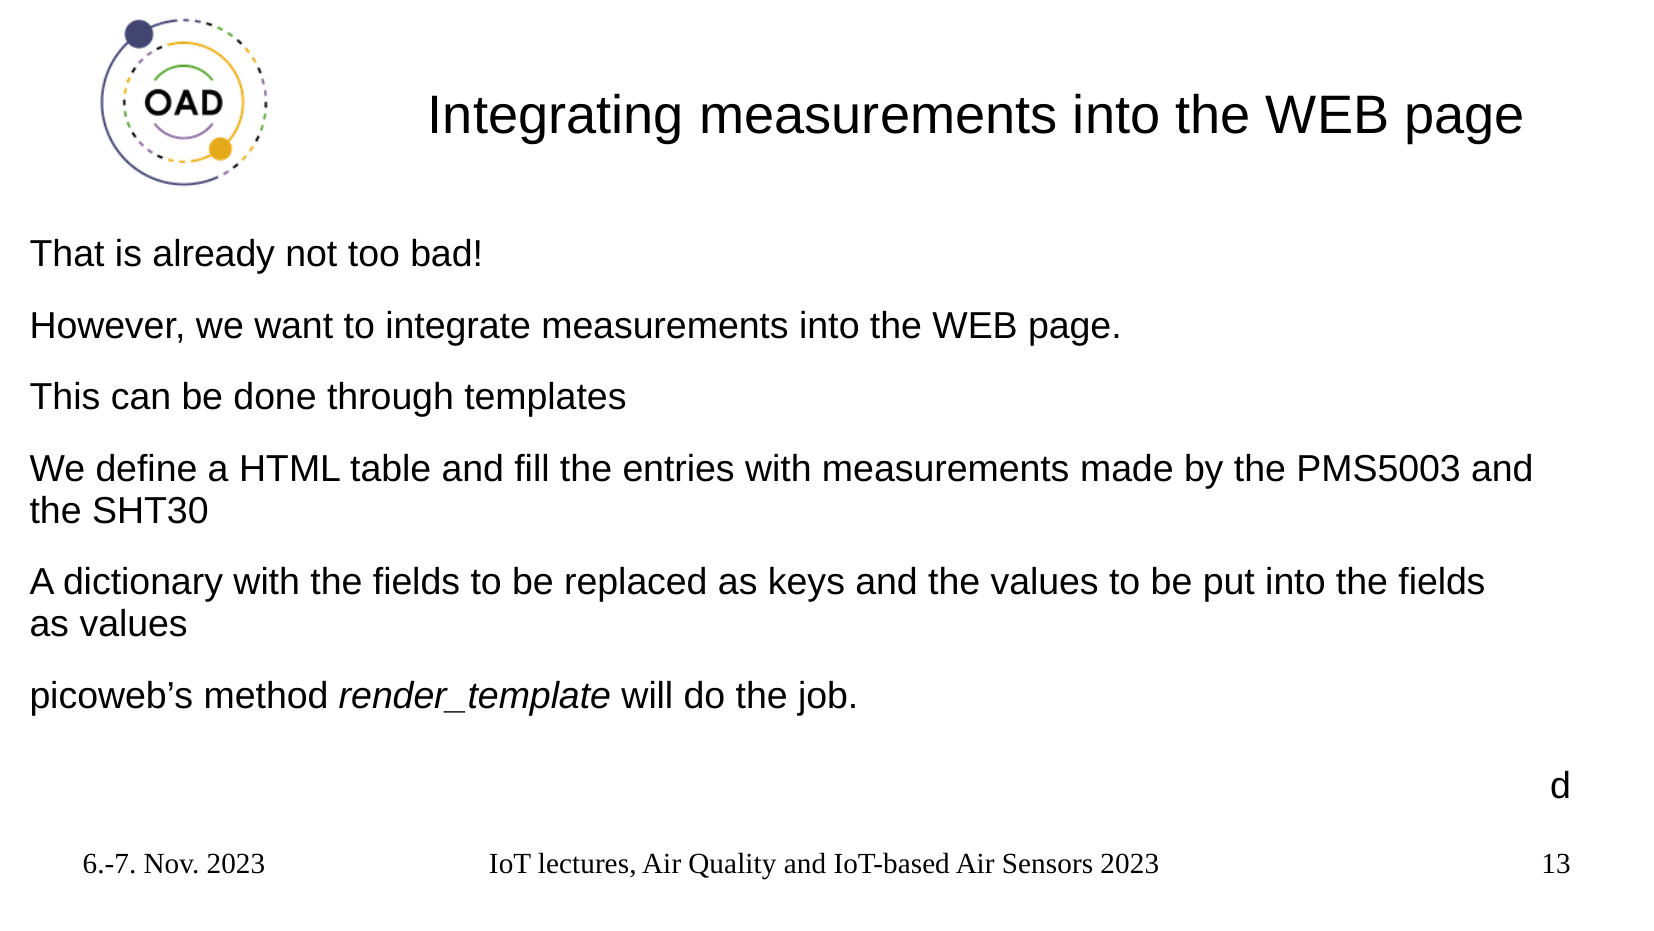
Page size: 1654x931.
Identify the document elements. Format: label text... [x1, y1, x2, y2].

title Integrating measurements into the WEB page [383, 37, 1571, 193]
text_box d [1535, 757, 1613, 855]
list That is already not too bad! However, we want to integrate measurements into the WEB page. This can be done through templates We define a HTML table and fill the entries with measurements made by the PMS5003 and the SHT30 A dictionary with the fields to be replaced as keys and the values to be put into the fields as values picoweb’s method render_template will do the job. [29, 232, 1536, 798]
picture [59, 4, 303, 207]
